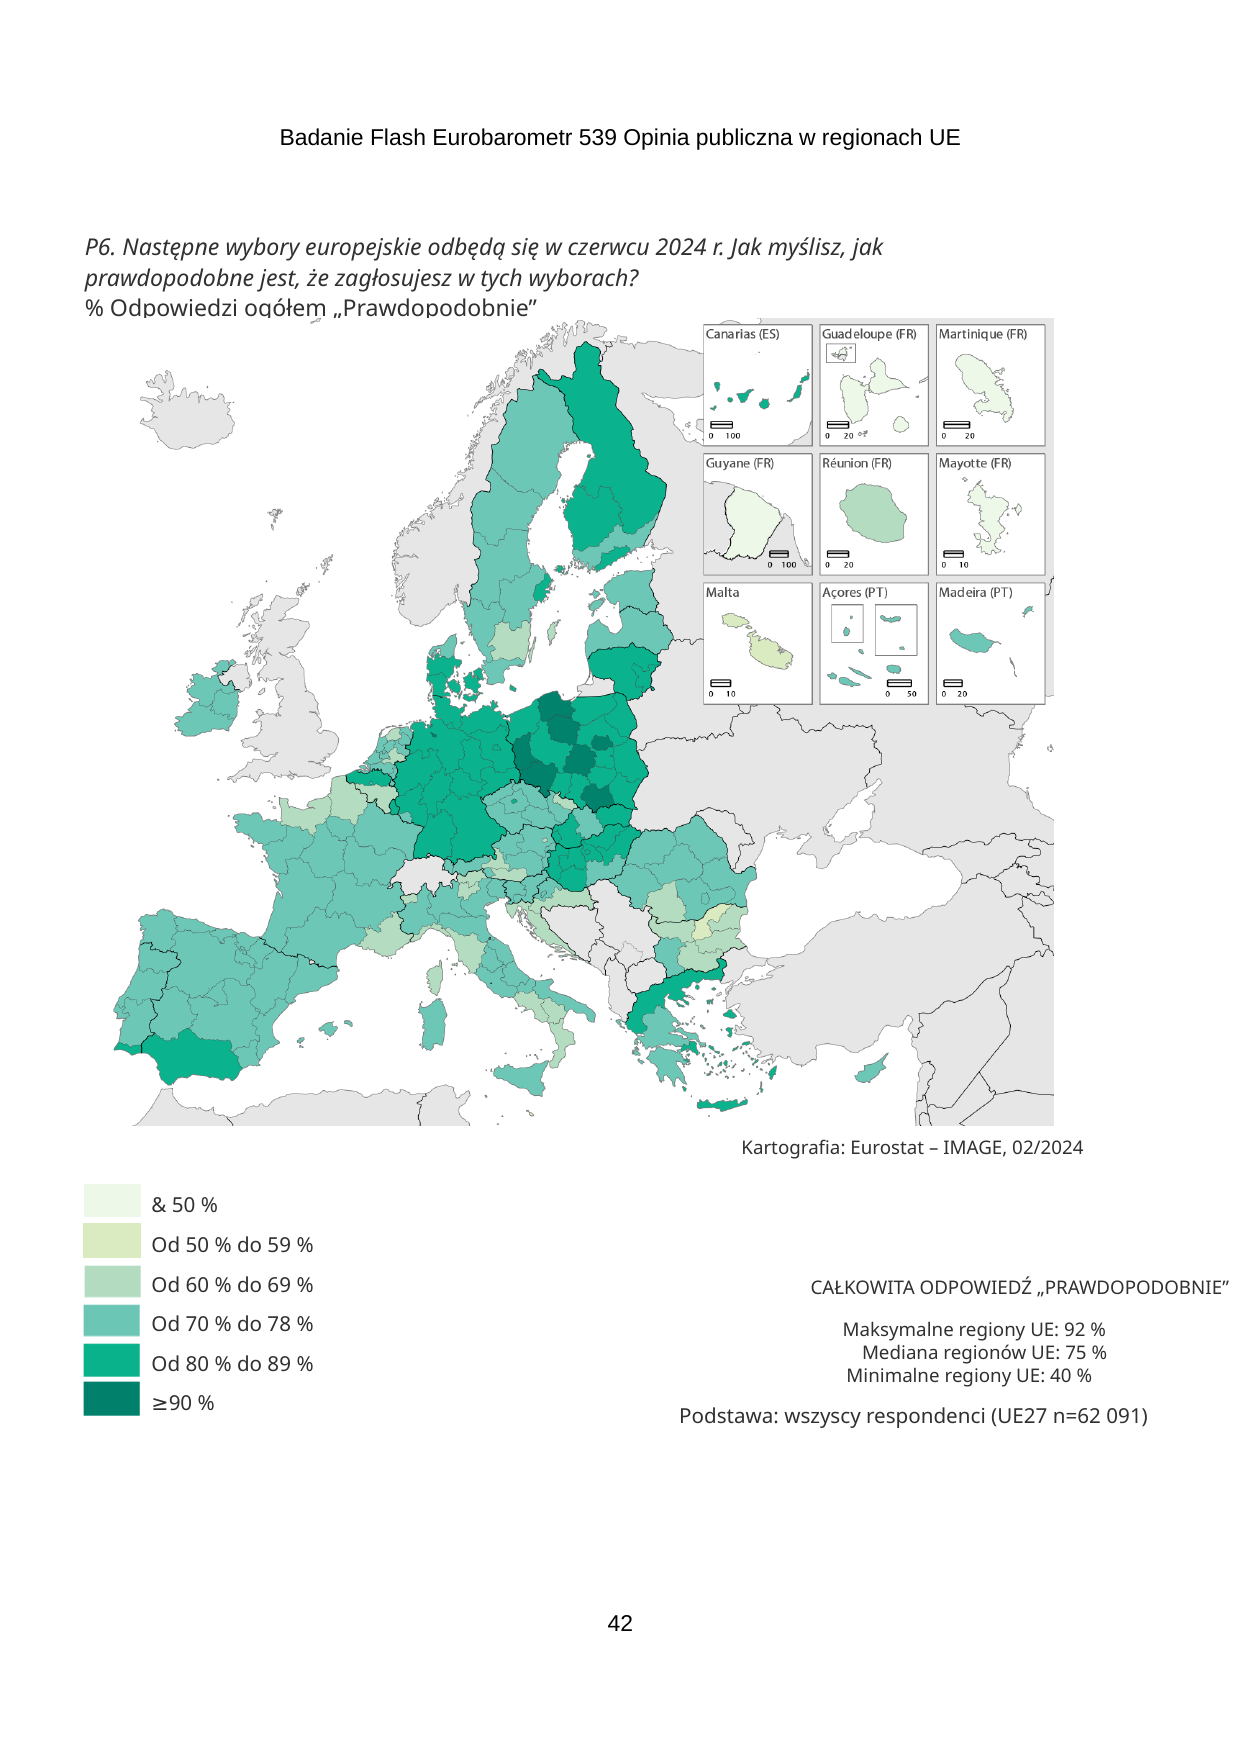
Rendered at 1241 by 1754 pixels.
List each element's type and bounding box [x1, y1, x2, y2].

picture [85, 1266, 140, 1298]
picture [100, 317, 1054, 1126]
picture [84, 1382, 139, 1415]
picture [84, 1344, 139, 1376]
picture [84, 1184, 141, 1217]
picture [83, 1223, 141, 1258]
picture [84, 1305, 139, 1337]
